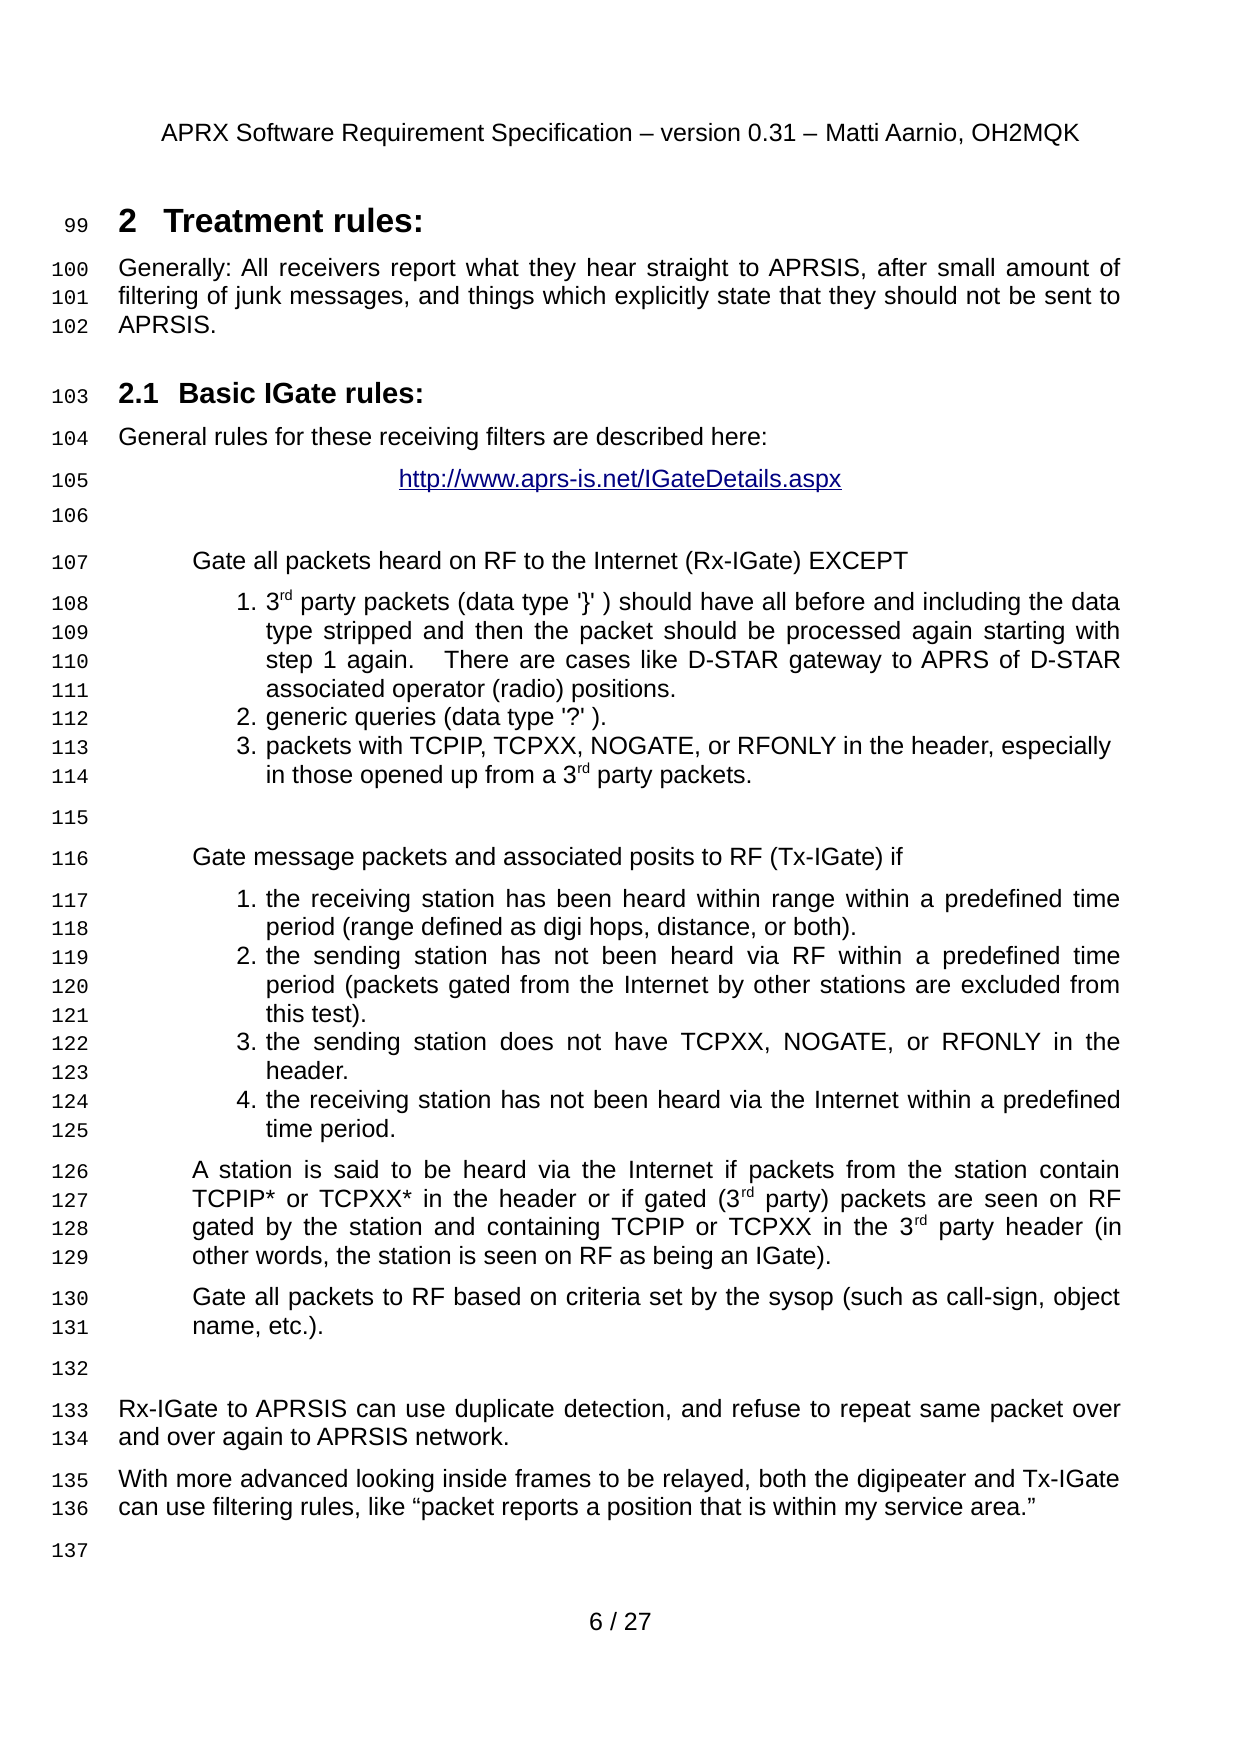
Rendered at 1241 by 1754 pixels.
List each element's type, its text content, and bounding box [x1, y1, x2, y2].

list the receiving station has not been heard via the Internet within a predefined time period. [236, 1085, 1122, 1142]
list generic queries (data type '?' ). [236, 702, 1122, 731]
text http://www.aprs-is.net/IGateDetails.aspx [118, 463, 1122, 492]
subtitle Basic IGate rules: [118, 376, 1122, 410]
text Rx-IGate to APRSIS can use duplicate detection, and refuse to repeat same packet over and over again to APRSIS network. [118, 1393, 1122, 1451]
list the sending station has not been heard via RF within a predefined time period (packets gated from the Internet by other stations are excluded from this test). [236, 941, 1122, 1027]
list packets with TCPIP, TCPXX, NOGATE, or RFONLY in the header, especially in those opened up from a 3rd party packets. [236, 731, 1122, 788]
text Generally: All receivers report what they hear straight to APRSIS, after small amount of filtering of junk messages, and things which explicitly state that they should not be sent to APRSIS. [118, 252, 1122, 339]
text Gate all packets heard on RF to the Internet (Rx-IGate) EXCEPT [192, 546, 1122, 575]
list A station is said to be heard via the Internet if packets from the station contain TCPIP* or TCPXX* in the header or if gated (3rd party) packets are seen on RF gated by the station and containing TCPIP or TCPXX in the 3rd party header (in other words, the station is seen on RF as being an IGate). [162, 1155, 1122, 1270]
list the sending station does not have TCPXX, NOGATE, or RFONLY in the header. [236, 1027, 1122, 1085]
text Gate all packets to RF based on criteria set by the sysop (such as call-sign, object name, etc.). [192, 1282, 1122, 1340]
list 3rd party packets (data type '}' ) should have all before and including the data type stripped and then the packet should be processed again starting with step 1 again. There are cases like D-STAR gateway to APRS of D-STAR associated operator (radio) positions. [236, 587, 1122, 702]
text General rules for these receiving filters are described here: [118, 422, 1122, 451]
subtitle Treatment rules: [118, 201, 1122, 240]
list the receiving station has been heard within range within a predefined time period (range defined as digi hops, distance, or both). [236, 883, 1122, 941]
text With more advanced looking inside frames to be relayed, both the digipeater and Tx-IGate can use filtering rules, like “packet reports a position that is within my service area.” [118, 1463, 1122, 1521]
text Gate message packets and associated posits to RF (Tx-IGate) if [192, 842, 1122, 871]
